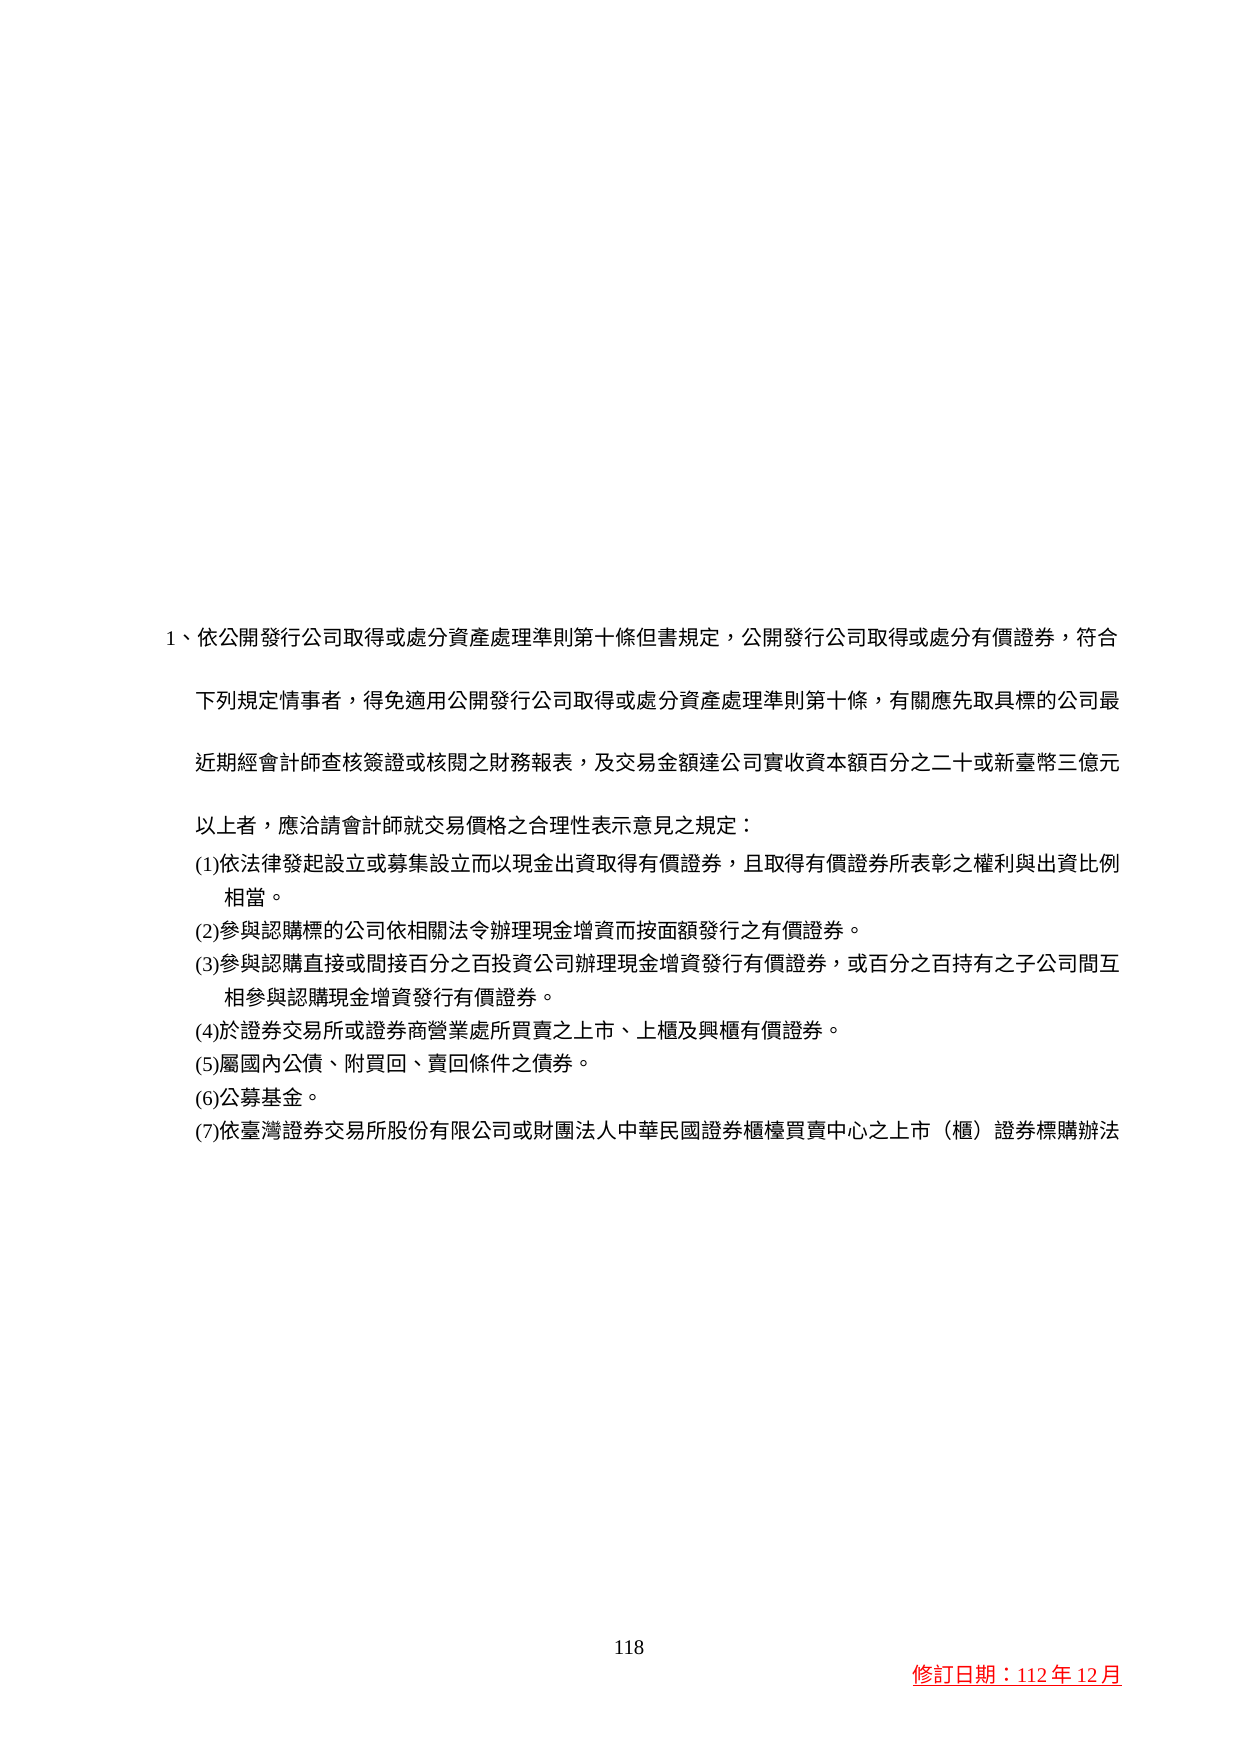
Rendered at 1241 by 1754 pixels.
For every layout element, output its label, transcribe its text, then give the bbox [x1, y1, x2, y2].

text (3)參與認購直接或間接百分之百投資公司辦理現金增資發行有價證券，或百分之百持有之子公司間互相參與認購現金增資發行有價證券。 [195, 945, 1122, 1012]
text (2)參與認購標的公司依相關法令辦理現金增資而按面額發行之有價證券。 [195, 912, 1122, 945]
text (6)公募基金。 [195, 1078, 1122, 1112]
text (7)依臺灣證券交易所股份有限公司或財團法人中華民國證券櫃檯買賣中心之上市（櫃）證券標購辦法 [195, 1112, 1122, 1145]
text 1、依公開發行公司取得或處分資產處理準則第十條但書規定，公開發行公司取得或處分有價證券，符合下列規定情事者，得免適用公開發行公司取得或處分資產處理準則第十條，有關應先取具標的公司最近期經會計師查核簽證或核閱之財務報表，及交易金額達公司實收資本額百分之二十或新臺幣三億元以上者，應洽請會計師就交易價格之合理性表示意見之規定： [165, 595, 1122, 845]
text (4)於證券交易所或證券商營業處所買賣之上市、上櫃及興櫃有價證券。 [195, 1012, 1122, 1045]
text (1)依法律發起設立或募集設立而以現金出資取得有價證券，且取得有價證券所表彰之權利與出資比例相當。 [195, 845, 1122, 912]
text (5)屬國內公債、附買回、賣回條件之債券。 [195, 1045, 1122, 1078]
